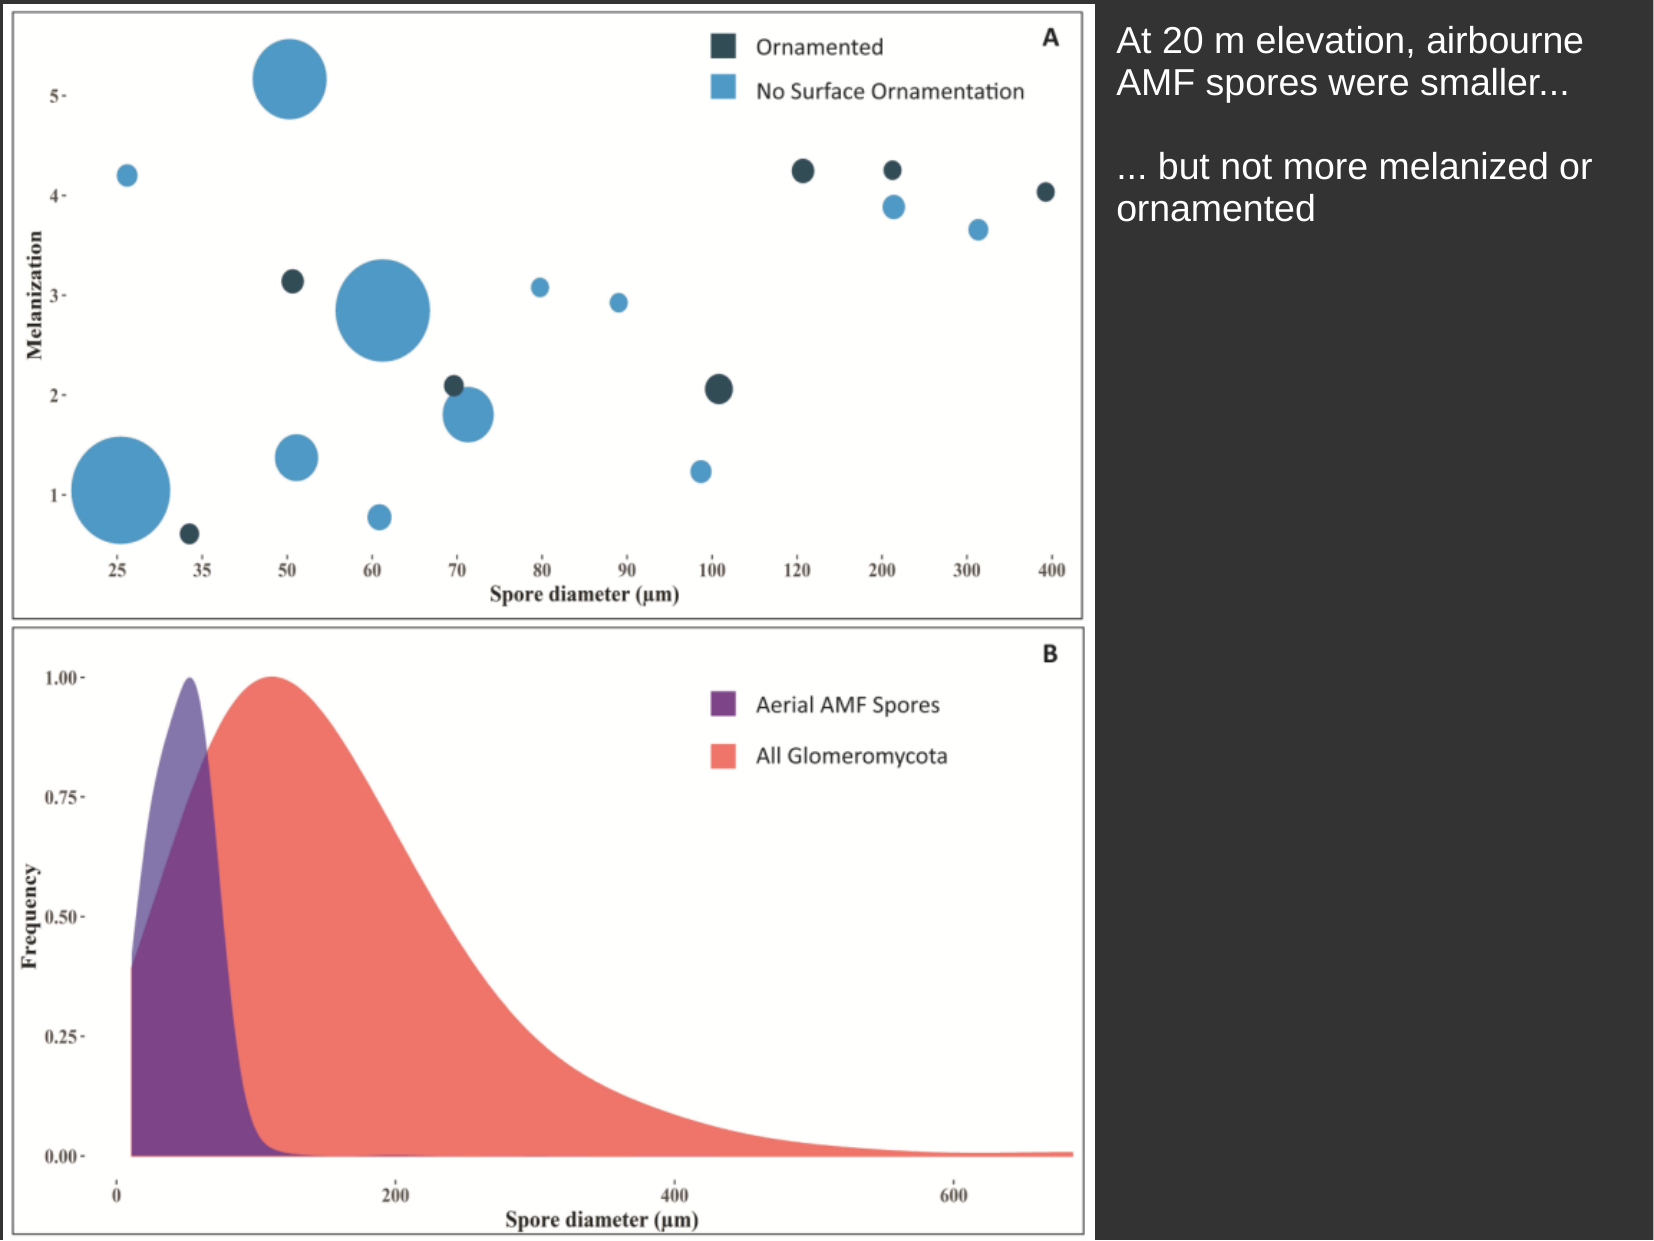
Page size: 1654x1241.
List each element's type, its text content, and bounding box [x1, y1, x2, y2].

text_box At 20 m elevation, airbourne AMF spores were smaller... ... but not more melanized or ornamented [1101, 12, 1635, 406]
picture [3, 4, 1095, 1241]
